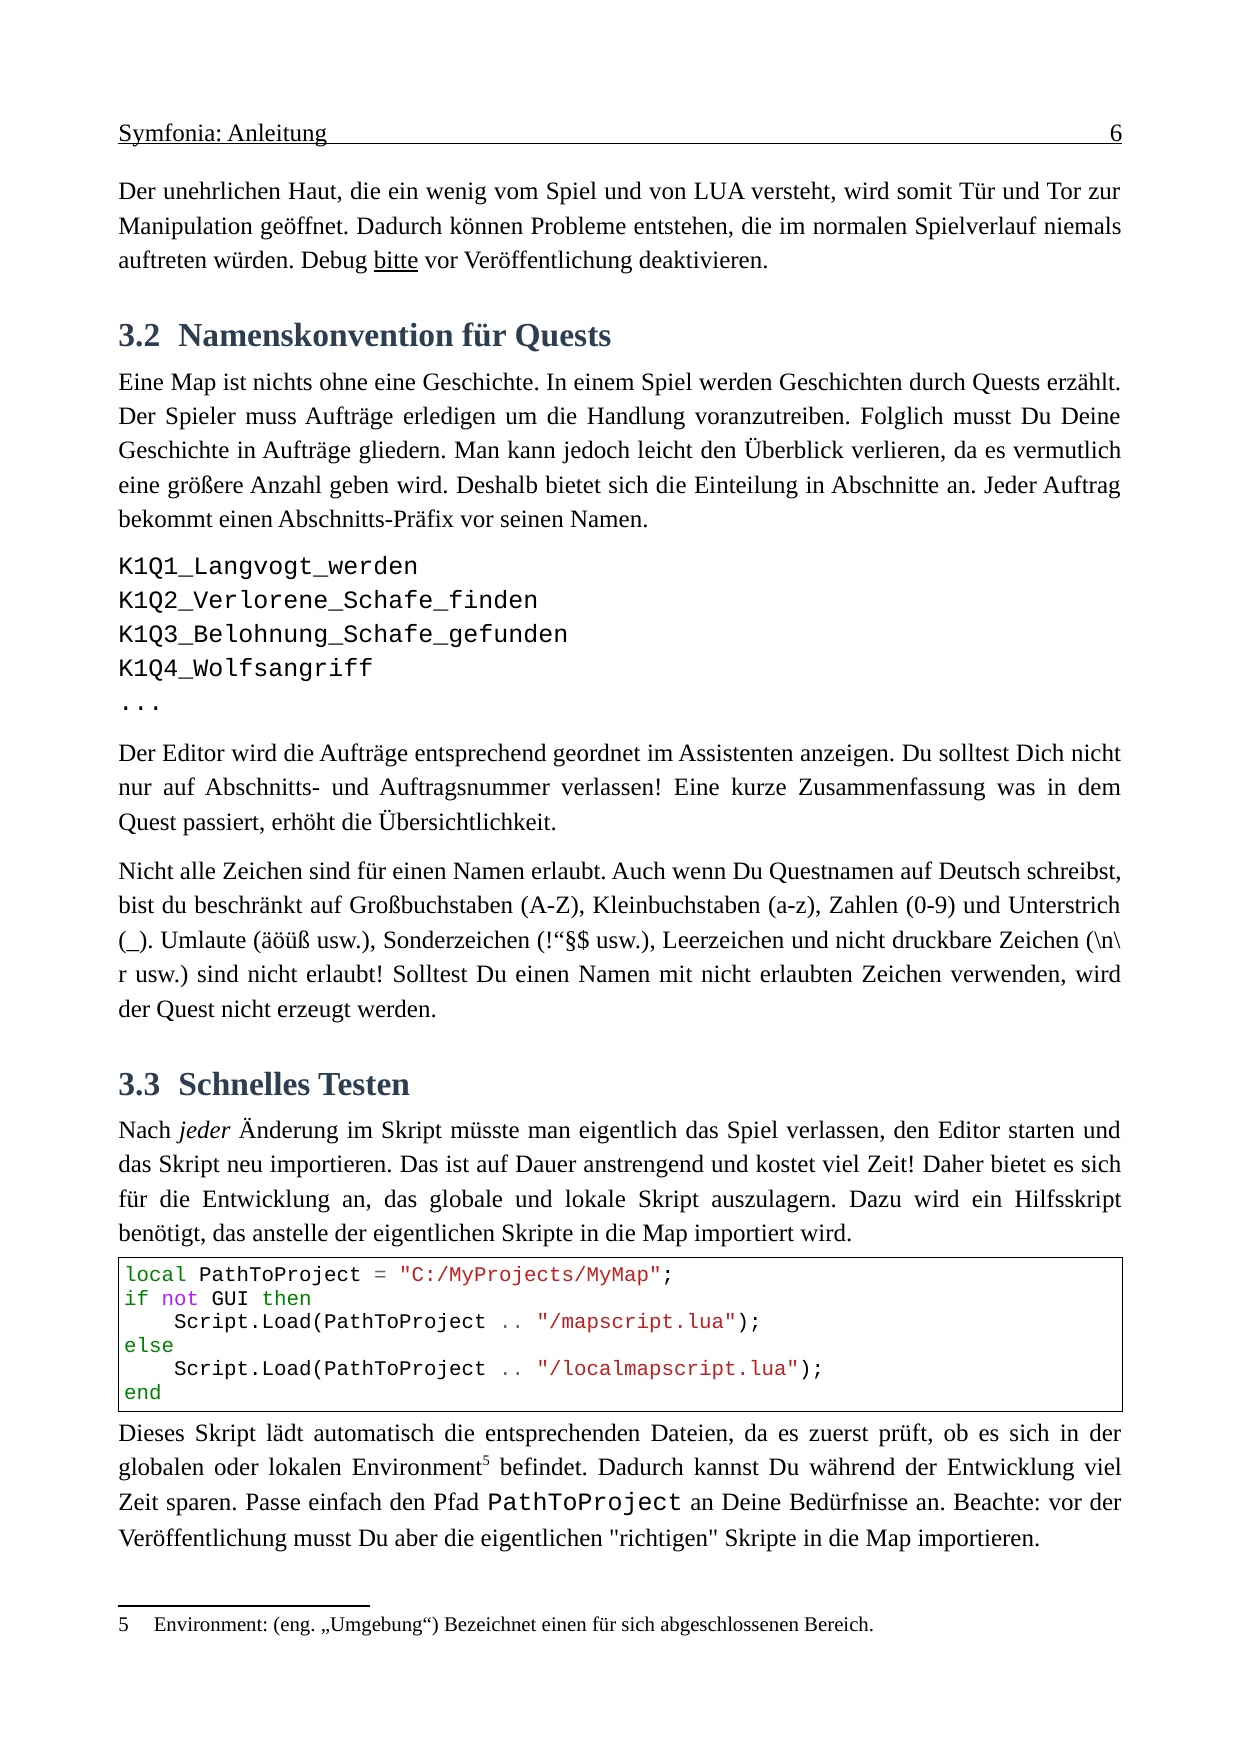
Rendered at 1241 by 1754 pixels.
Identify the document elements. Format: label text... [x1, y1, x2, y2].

subtitle Schnelles Testen [118, 1064, 1122, 1102]
text K1Q1_Langvogt_werden K1Q2_Verlorene_Schafe_finden K1Q3_Belohnung_Schafe_gefunden K1Q4_Wolfsangriff ... [118, 553, 1122, 718]
text Eine Map ist nichts ohne eine Geschichte. In einem Spiel werden Geschichten durch Quests erzählt. Der Spieler muss Aufträge erledigen um die Handlung voranzutreiben. Folglich musst Du Deine Geschichte in Aufträge gliedern. Man kann jedoch leicht den Überblick verlieren, da es vermutlich eine größere Anzahl geben wird. Deshalb bietet sich die Einteilung in Abschnitte an. Jeder Auftrag bekommt einen Abschnitts-Präfix vor seinen Namen. [118, 367, 1122, 533]
text Der unehrlichen Haut, die ein wenig vom Spiel und von LUA versteht, wird somit Tür und Tor zur Manipulation geöffnet. Dadurch können Probleme entstehen, die im normalen Spielverlauf niemals auftreten würden. Debug bitte vor Veröffentlichung deaktivieren. [118, 176, 1122, 274]
text Environment: (eng. „Umgebung“) Bezeichnet einen für sich abgeschlossenen Bereich. [118, 1612, 1122, 1636]
subtitle Namenskonvention für Quests [118, 315, 1122, 354]
text Nach jeder Änderung im Skript müsste man eigentlich das Spiel verlassen, den Editor starten und das Skript neu importieren. Das ist auf Dauer anstrengend und kostet viel Zeit! Daher bietet es sich für die Entwicklung an, das globale und lokale Skript auszulagern. Dazu wird ein Hilfsskript benötigt, das anstelle der eigentlichen Skripte in die Map importiert wird. [118, 1115, 1122, 1247]
text Der Editor wird die Aufträge entsprechend geordnet im Assistenten anzeigen. Du solltest Dich nicht nur auf Abschnitts- und Auftragsnummer verlassen! Eine kurze Zusammenfassung was in dem Quest passiert, erhöht die Übersichtlichkeit. [118, 738, 1122, 836]
text Nicht alle Zeichen sind für einen Namen erlaubt. Auch wenn Du Questnamen auf Deutsch schreibst, bist du beschränkt auf Großbuchstaben (A-Z), Kleinbuchstaben (a-z), Zahlen (0-9) und Unterstrich (_). Umlaute (äöüß usw.), Sonderzeichen (!“§$ usw.), Leerzeichen und nicht druckbare Zeichen (\n\r usw.) sind nicht erlaubt! Solltest Du einen Namen mit nicht erlaubten Zeichen verwenden, wird der Quest nicht erzeugt werden. [118, 856, 1122, 1023]
text Dieses Skript lädt automatisch die entsprechenden Dateien, da es zuerst prüft, ob es sich in der globalen oder lokalen Environment befindet. Dadurch kannst Du während der Entwicklung viel Zeit sparen. Passe einfach den Pfad PathToProject an Deine Bedürfnisse an. Beachte: vor der Veröffentlichung musst Du aber die eigentlichen "richtigen" Skripte in die Map importieren. [118, 1412, 1122, 1552]
